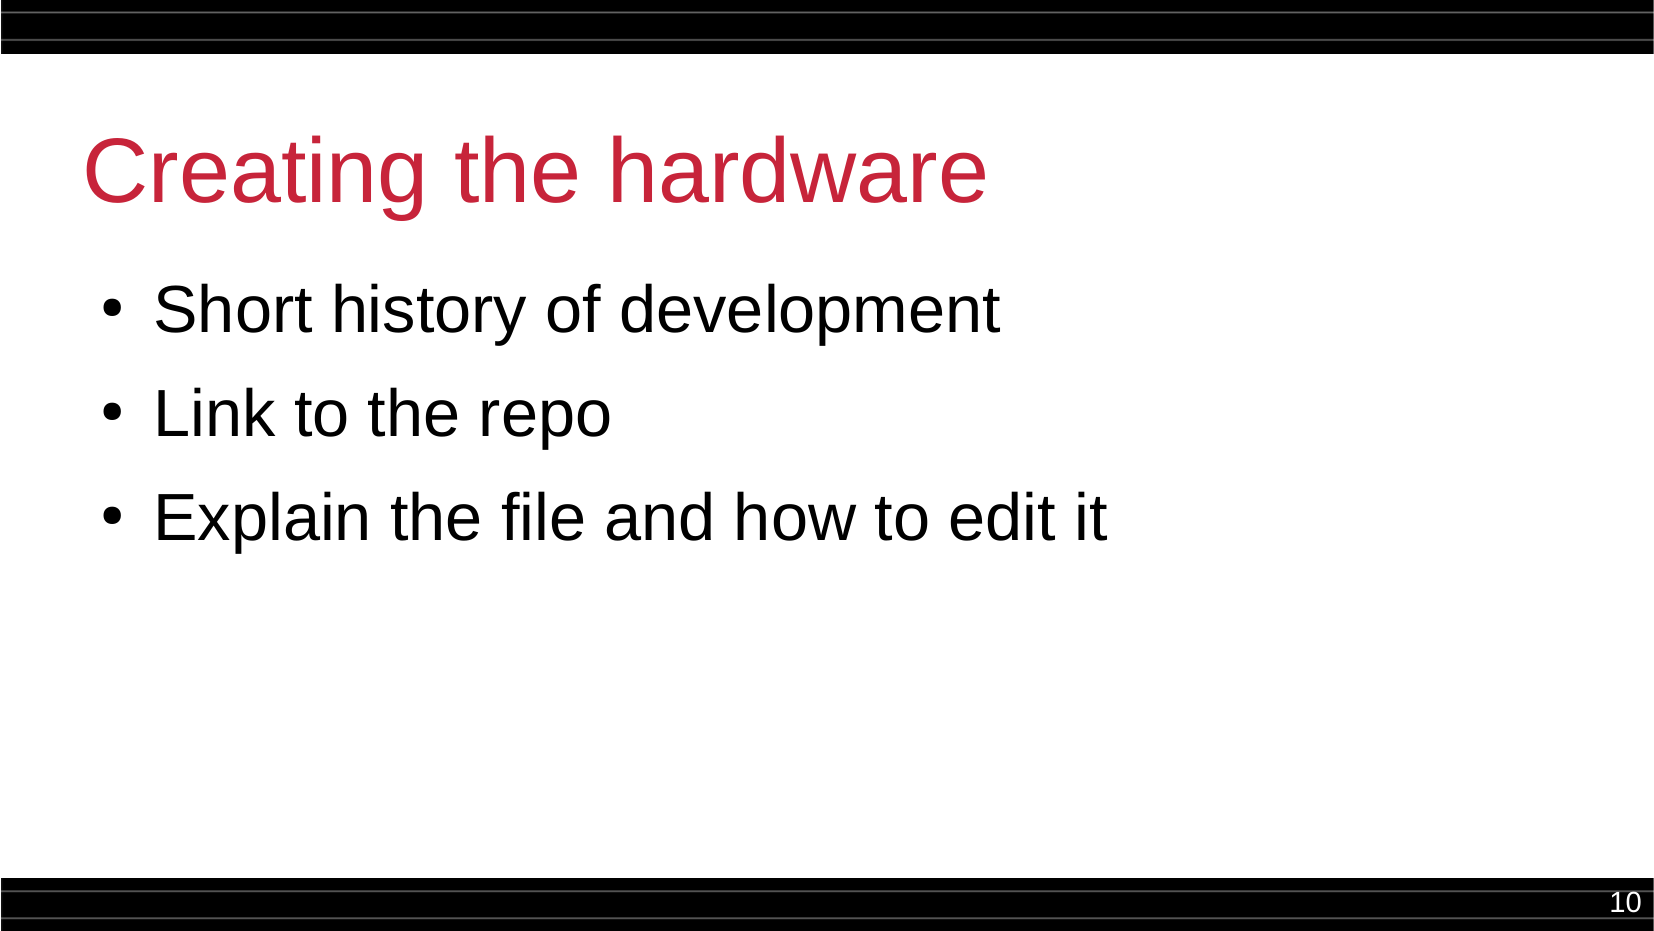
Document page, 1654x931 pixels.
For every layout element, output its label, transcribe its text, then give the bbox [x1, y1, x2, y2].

picture [1, 878, 1654, 931]
picture [1, 0, 1654, 54]
list Short history of development Link to the repo Explain the file and how to edit it [82, 271, 1571, 758]
title Creating the hardware [82, 92, 1571, 249]
